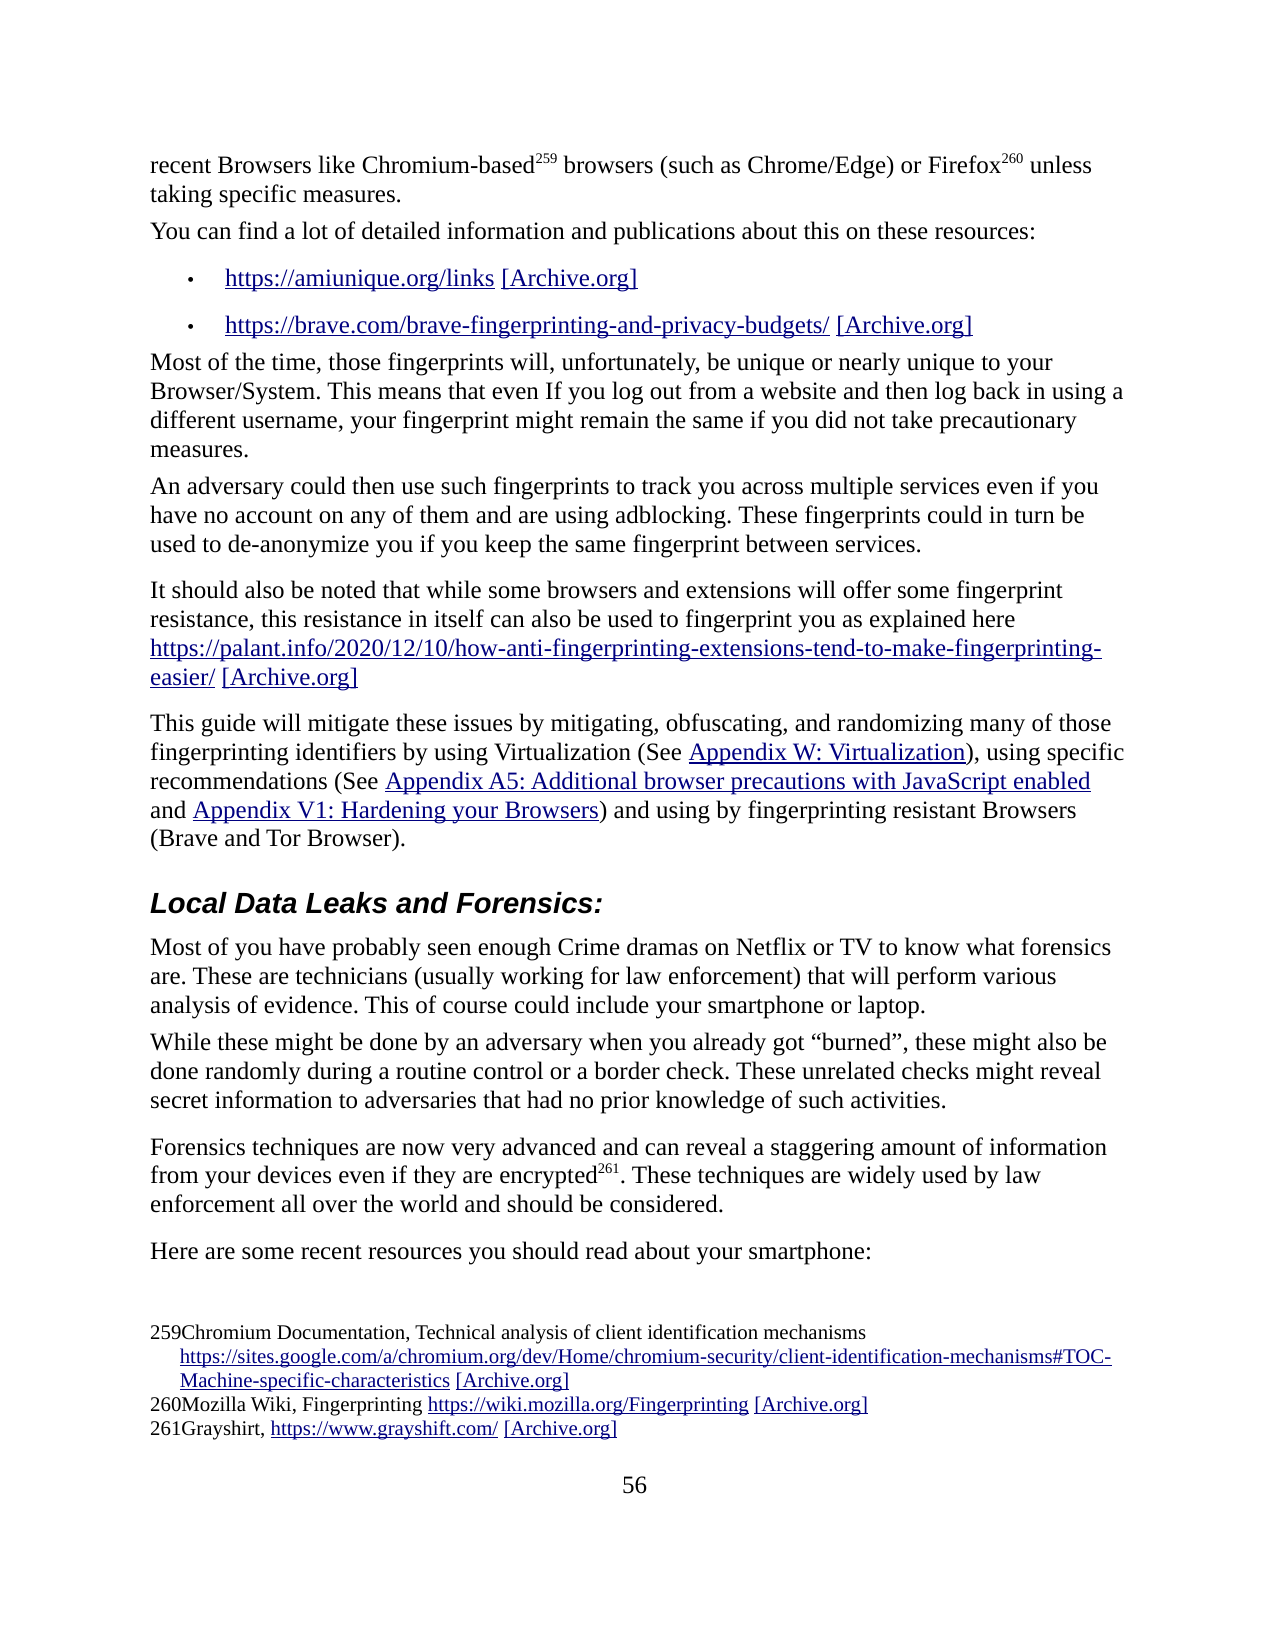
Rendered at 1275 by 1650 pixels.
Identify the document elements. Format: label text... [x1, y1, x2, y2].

text This guide will mitigate these issues by mitigating, obfuscating, and randomizing many of those fingerprinting identifiers by using Virtualization (See Appendix W: Virtualization), using specific recommendations (See Appendix A5: Additional browser precautions with JavaScript enabled and Appendix V1: Hardening your Browsers) and using by fingerprinting resistant Browsers (Brave and Tor Browser). [150, 708, 1125, 852]
text Chromium Documentation, Technical analysis of client identification mechanisms https://sites.google.com/a/chromium.org/dev/Home/chromium-security/client-identification-mechanisms#TOC-Machine-specific-characteristics [Archive.org] [150, 1320, 1125, 1392]
text Grayshirt, https://www.grayshift.com/ [Archive.org] [150, 1416, 1125, 1440]
list https://brave.com/brave-fingerprinting-and-privacy-budgets/ [Archive.org] [187, 310, 1125, 338]
text You can find a lot of detailed information and publications about this on these resources: [150, 216, 1125, 245]
text Most of the time, those fingerprints will, unfortunately, be unique or nearly unique to your Browser/System. This means that even If you log out from a website and then log back in using a different username, your fingerprint might remain the same if you did not take precautionary measures. [150, 347, 1125, 462]
text Mozilla Wiki, Fingerprinting https://wiki.mozilla.org/Fingerprinting [Archive.org] [150, 1392, 1125, 1416]
list https://amiunique.org/links [Archive.org] [187, 263, 1125, 292]
text An adversary could then use such fingerprints to track you across multiple services even if you have no account on any of them and are using adblocking. These fingerprints could in turn be used to de-anonymize you if you keep the same fingerprint between services. [150, 471, 1125, 558]
text Here are some recent resources you should read about your smartphone: [150, 1236, 1125, 1264]
text While these might be done by an adversary when you already got “burned”, these might also be done randomly during a routine control or a border check. These unrelated checks might reveal secret information to adversaries that had no prior knowledge of such activities. [150, 1027, 1125, 1114]
text recent Browsers like Chromium-based browsers (such as Chrome/Edge) or Firefox unless taking specific measures. [150, 150, 1125, 207]
text Forensics techniques are now very advanced and can reveal a staggering amount of information from your devices even if they are encrypted. These techniques are widely used by law enforcement all over the world and should be considered. [150, 1132, 1125, 1218]
text Most of you have probably seen enough Crime dramas on Netflix or TV to know what forensics are. These are technicians (usually working for law enforcement) that will perform various analysis of evidence. This of course could include your smartphone or laptop. [150, 932, 1125, 1018]
subtitle Local Data Leaks and Forensics: [150, 886, 1125, 920]
text It should also be noted that while some browsers and extensions will offer some fingerprint resistance, this resistance in itself can also be used to fingerprint you as explained here https://palant.info/2020/12/10/how-anti-fingerprinting-extensions-tend-to-make-fingerprinting-easier/ [Archive.org] [150, 576, 1125, 691]
